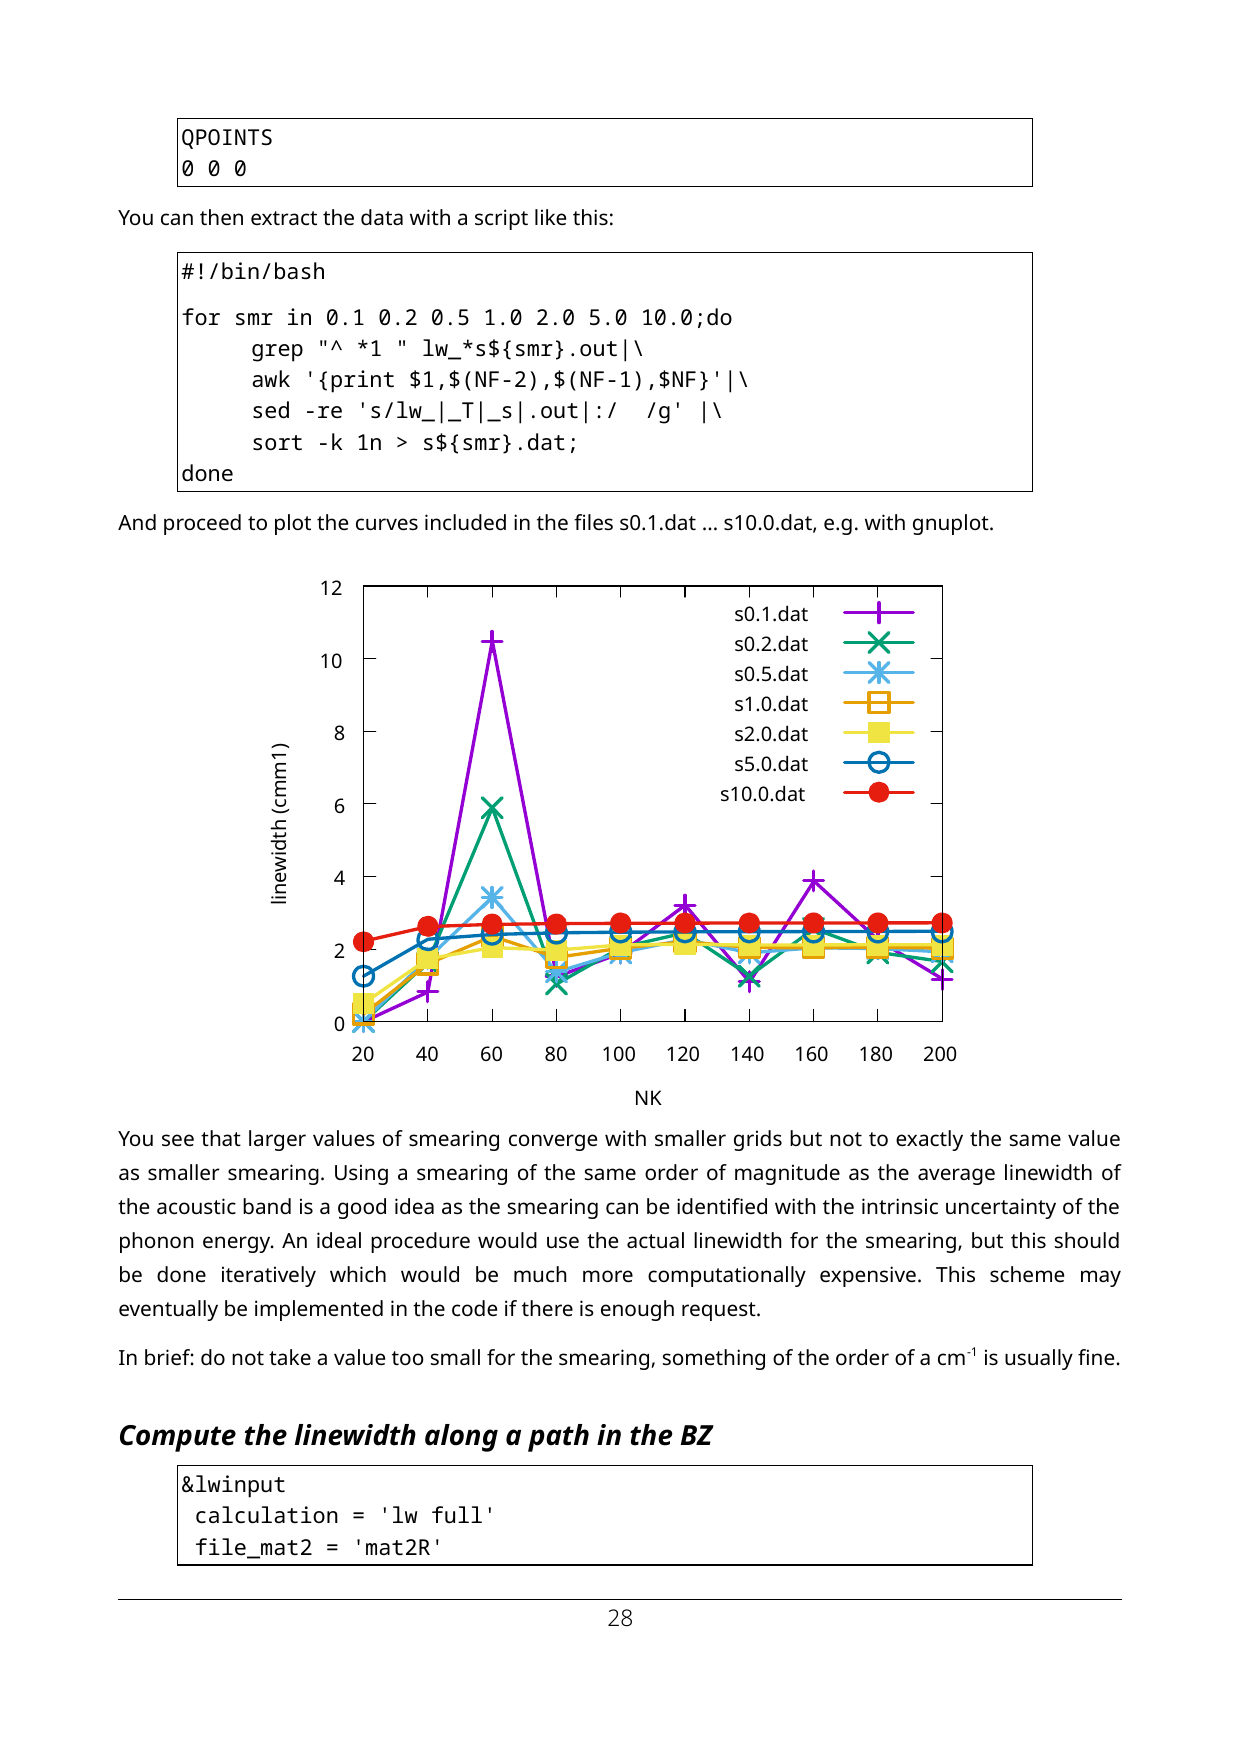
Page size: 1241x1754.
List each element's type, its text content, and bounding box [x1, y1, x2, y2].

text QPOINTS 0 0 0 [178, 119, 1032, 186]
subtitle Compute the linewidth along a path in the BZ [118, 1416, 1122, 1453]
text In brief: do not take a value too small for the smearing, something of the order of a cm-1 is usually fine. [118, 1343, 1122, 1371]
text for smr in 0.1 0.2 0.5 1.0 2.0 5.0 10.0;do grep "^ *1 " lw_*s${smr}.out|\ awk '{print $1,$(NF-2),$(NF-1),$NF}'|\ sed -re 's/lw_|_T|_s|.out|:/ /g' |\ sort -k 1n > s${smr}.dat; done [178, 298, 1032, 491]
text &lwinput calculation = 'lw full' file_mat2 = 'mat2R' [178, 1466, 1032, 1564]
text #!/bin/bash [178, 253, 1032, 286]
text You see that larger values of smearing converge with smaller grids but not to exactly the same value as smaller smearing. Using a smearing of the same order of magnitude as the average linewidth of the acoustic band is a good idea as the smearing can be identified with the intrinsic uncertainty of the phonon energy. An ideal procedure would use the actual linewidth for the smearing, but this should be done iteratively which would be much more computationally expensive. This scheme may eventually be implemented in the code if there is enough request. [118, 556, 1122, 1323]
text And proceed to plot the curves included in the files s0.1.dat … s10.0.dat, e.g. with gnuplot. [118, 508, 1122, 536]
text You can then extract the data with a script like this: [118, 203, 1122, 232]
